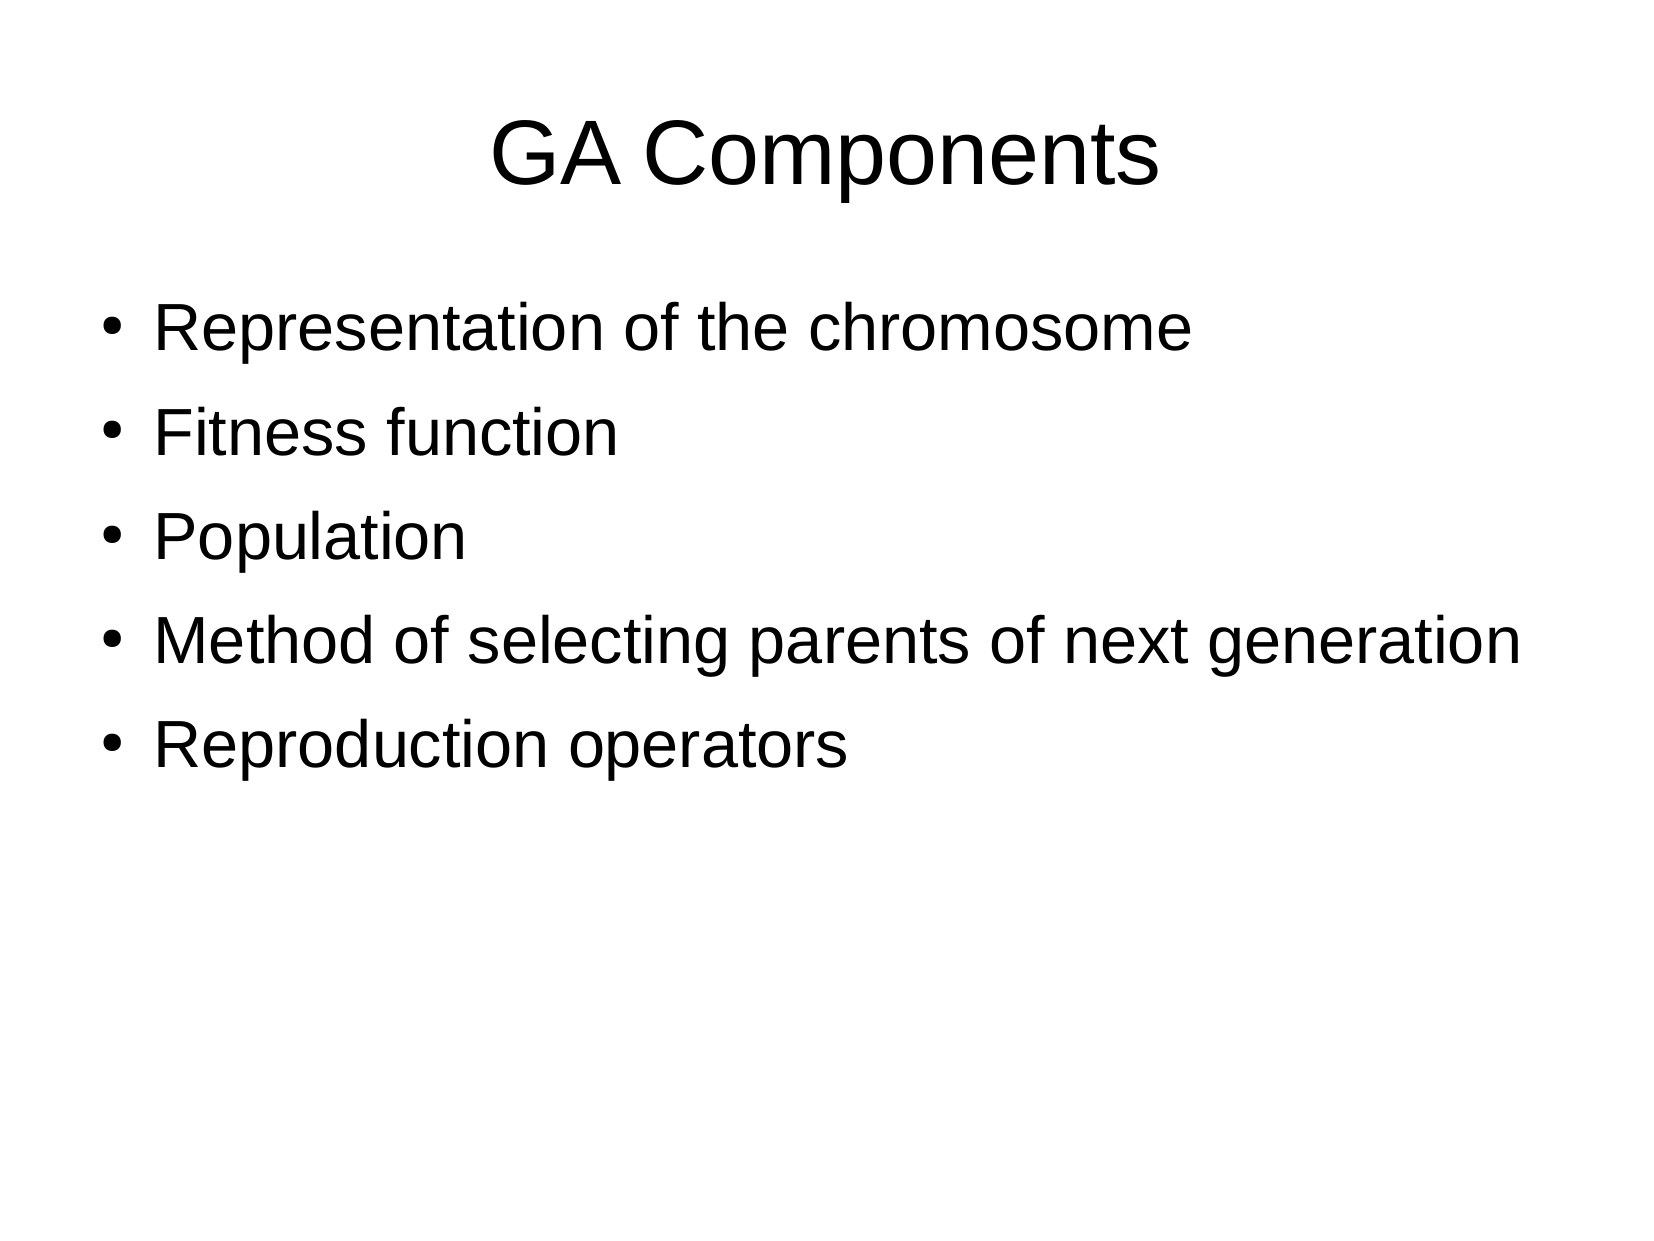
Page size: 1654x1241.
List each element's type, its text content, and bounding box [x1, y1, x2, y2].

title GA Components [82, 56, 1571, 250]
list Representation of the chromosome Fitness function Population Method of selecting parents of next generation Reproduction operators [82, 290, 1571, 1109]
